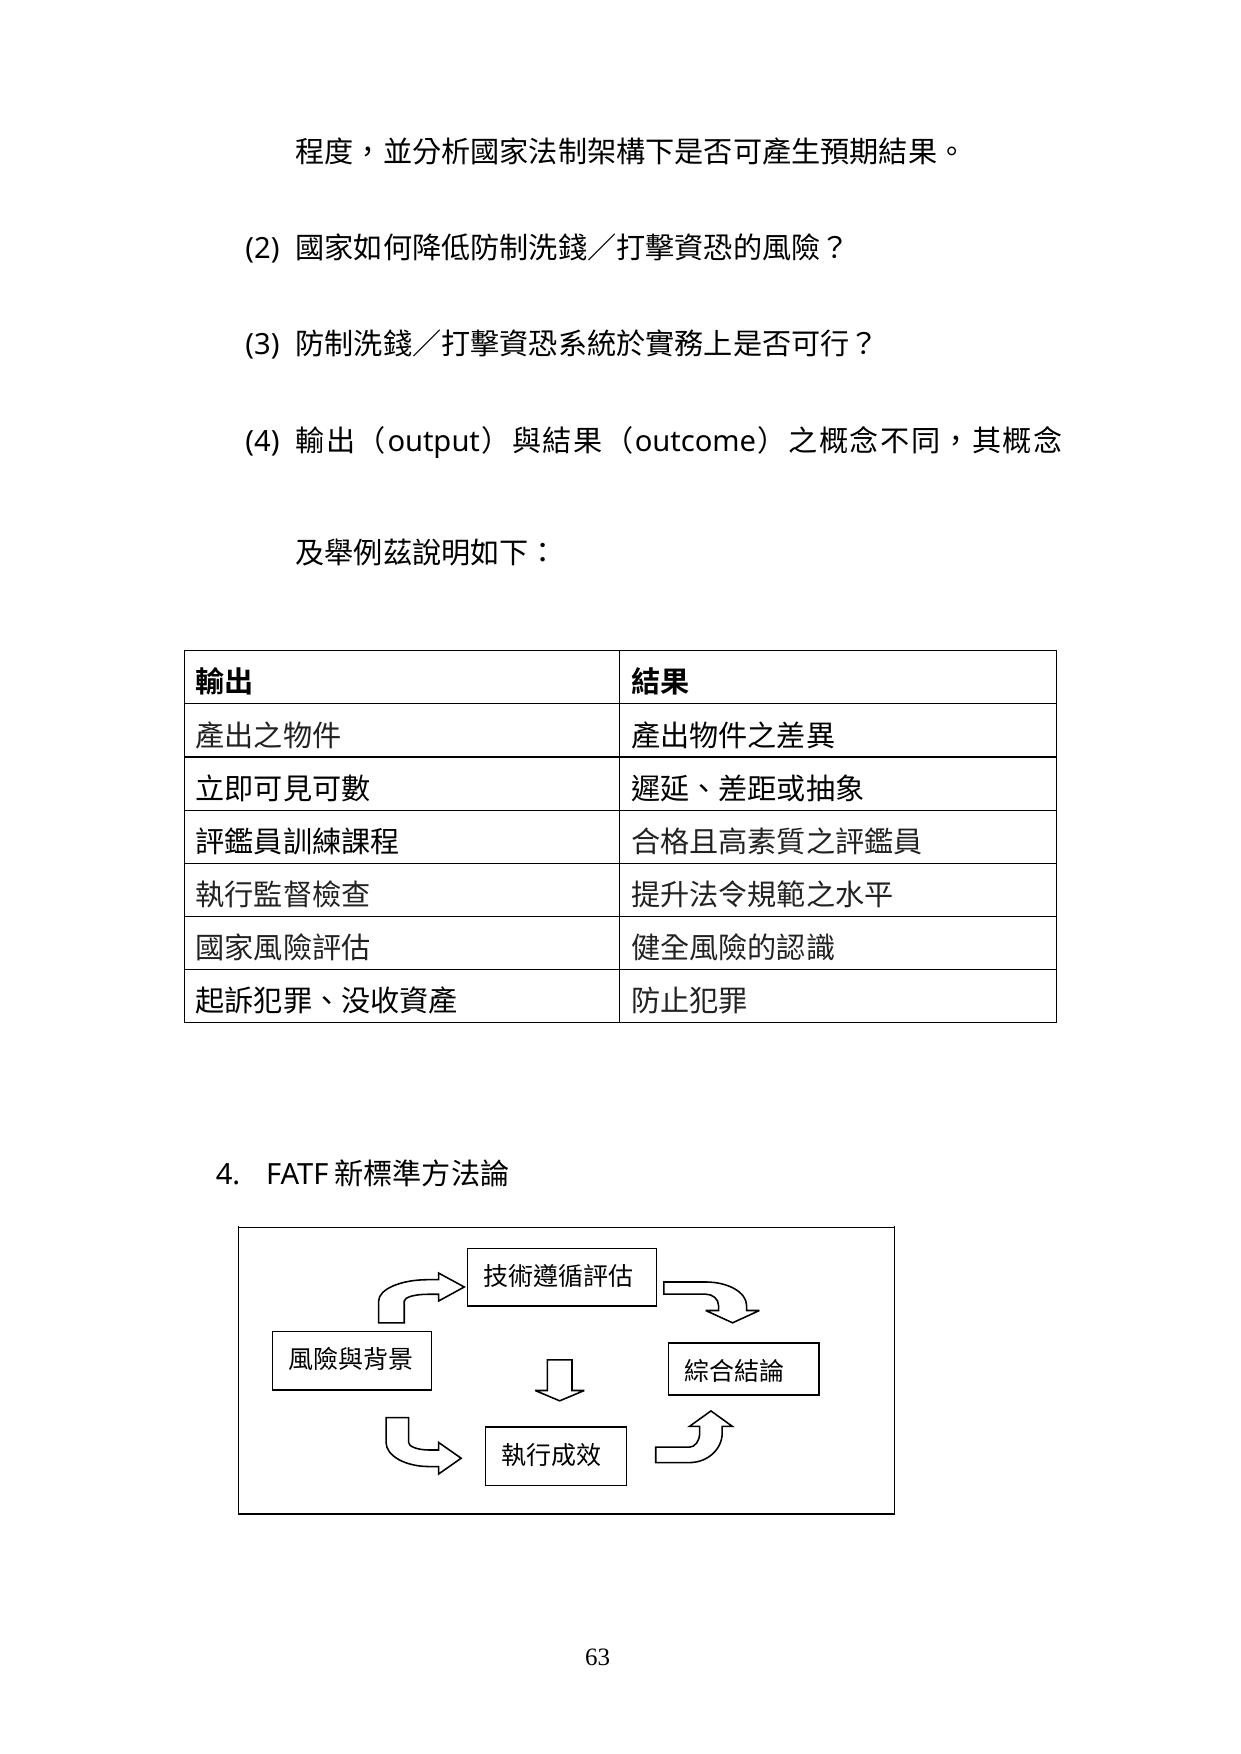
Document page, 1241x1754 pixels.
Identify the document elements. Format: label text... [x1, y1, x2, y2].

list FATF新標準方法論 [216, 1134, 1062, 1209]
table_cell 國家風險評估 [185, 917, 619, 969]
table_header 結果 [620, 651, 1056, 703]
table_cell 合格且高素質之評鑑員 [620, 811, 1056, 863]
text 綜合結論 [684, 1351, 803, 1387]
table_cell 立即可見可數 [185, 758, 619, 809]
table_cell 提升法令規範之水平 [620, 864, 1056, 916]
table_cell 產出物件之差異 [620, 704, 1056, 756]
table_cell 起訴犯罪、没收資產 [185, 970, 619, 1022]
text 執行成效評估 [501, 1435, 611, 1477]
table_cell 產出之物件 [185, 704, 619, 756]
list 程度，並分析國家法制架構下是否可產生預期結果。 [245, 112, 1062, 187]
table_cell 執行監督檢查 [185, 864, 619, 916]
table_header 輸出 [185, 651, 619, 703]
table_cell 防止犯罪 [620, 970, 1056, 1022]
list 國家如何降低防制洗錢／打擊資恐的風險？ [245, 208, 1062, 283]
text 技術遵循評估 [483, 1256, 641, 1293]
table_cell 遲延、差距或抽象 [620, 758, 1056, 809]
table_cell 健全風險的認識 [620, 917, 1056, 969]
list 防制洗錢／打擊資恐系統於實務上是否可行？ [245, 305, 1062, 380]
table_cell 評鑑員訓練課程 [185, 811, 619, 863]
text 風險與背景背背景 [288, 1340, 416, 1382]
list 輸出（output）與結果（outcome）之概念不同，其概念及舉例茲說明如下： [245, 401, 1062, 588]
